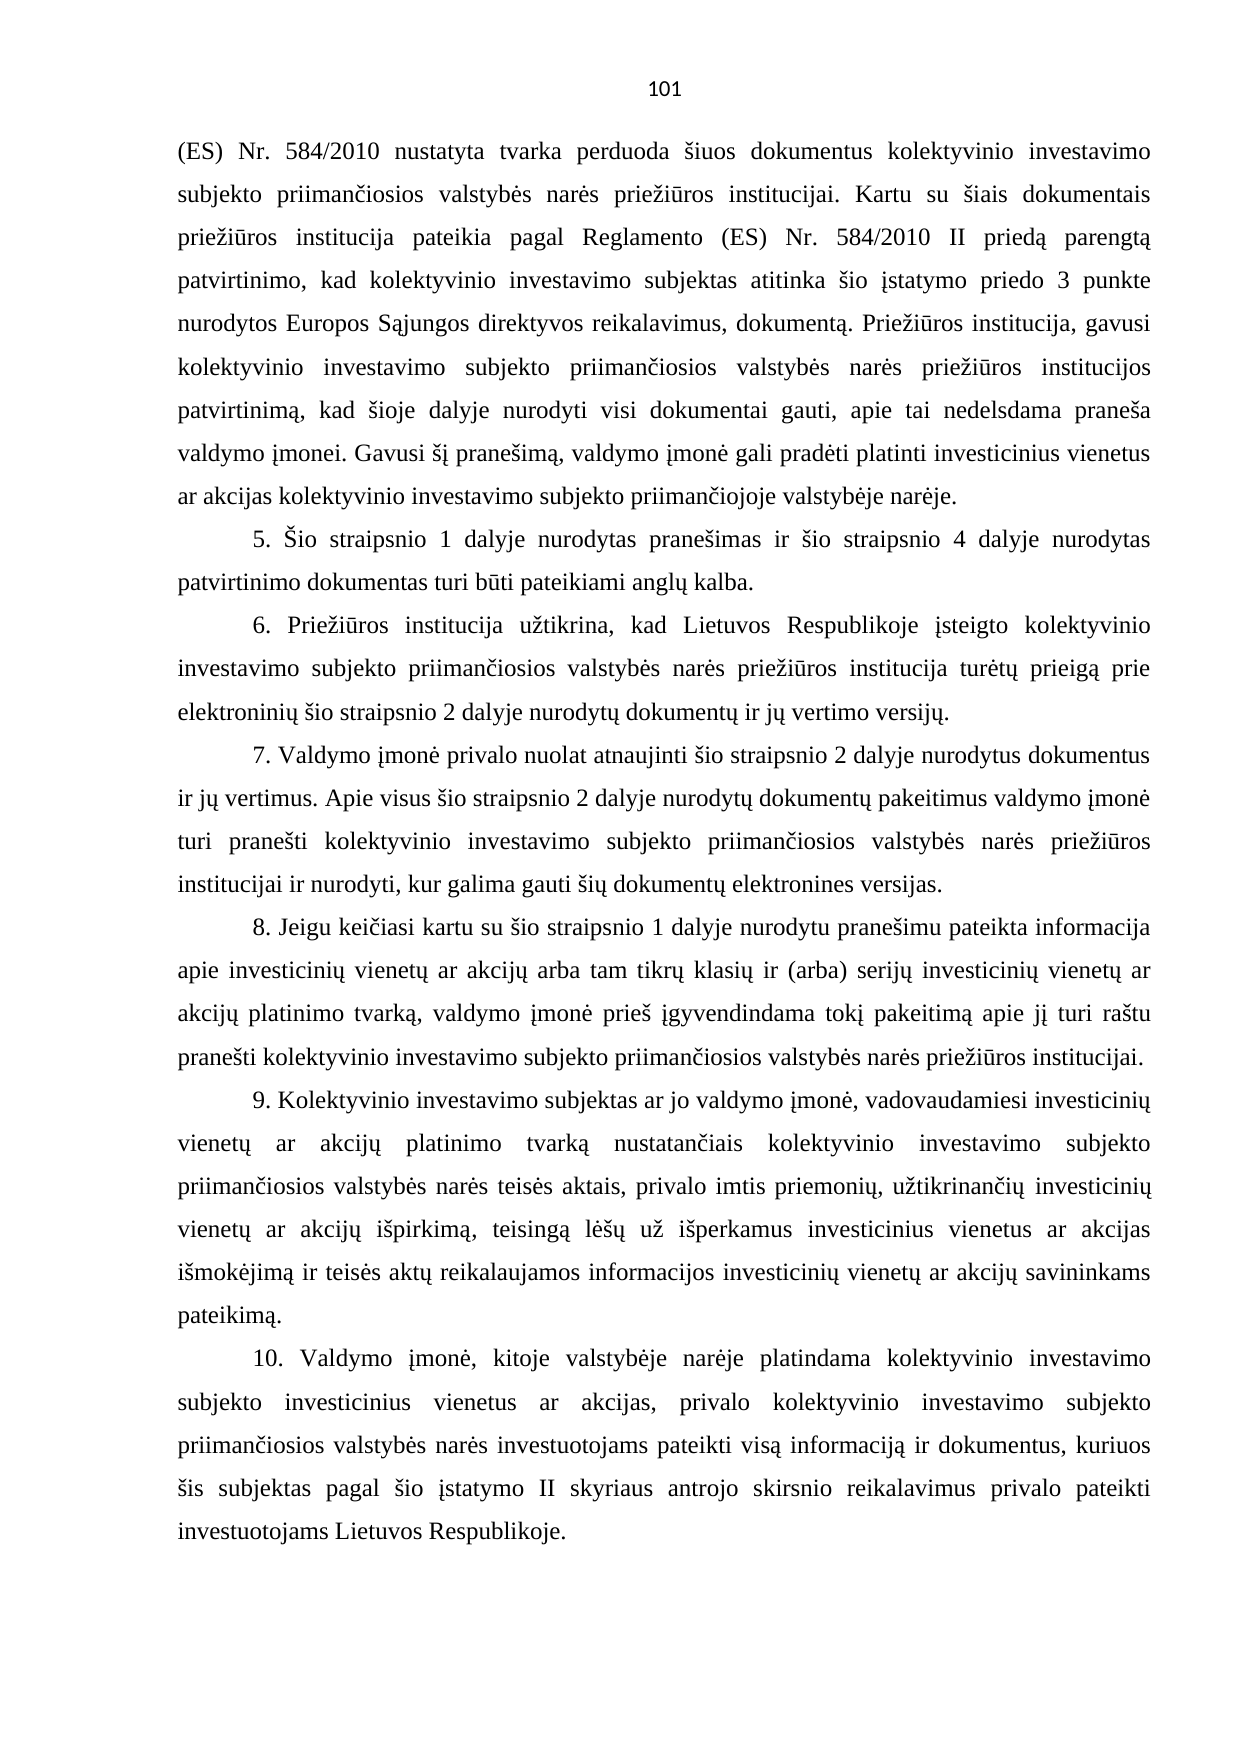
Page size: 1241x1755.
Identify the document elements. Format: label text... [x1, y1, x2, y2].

text 7. Valdymo įmonė privalo nuolat atnaujinti šio straipsnio 2 dalyje nurodytus dokumentus ir jų vertimus. Apie visus šio straipsnio 2 dalyje nurodytų dokumentų pakeitimus valdymo įmonė turi pranešti kolektyvinio investavimo subjekto priimančiosios valstybės narės priežiūros institucijai ir nurodyti, kur galima gauti šių dokumentų elektronines versijas. [177, 740, 1152, 898]
text (ES) Nr. 584/2010 nustatyta tvarka perduoda šiuos dokumentus kolektyvinio investavimo subjekto priimančiosios valstybės narės priežiūros institucijai. Kartu su šiais dokumentais priežiūros institucija pateikia pagal Reglamento (ES) Nr. 584/2010 II priedą parengtą patvirtinimo, kad kolektyvinio investavimo subjektas atitinka šio įstatymo priedo 3 punkte nurodytos Europos Sąjungos direktyvos reikalavimus, dokumentą. Priežiūros institucija, gavusi kolektyvinio investavimo subjekto priimančiosios valstybės narės priežiūros institucijos patvirtinimą, kad šioje dalyje nurodyti visi dokumentai gauti, apie tai nedelsdama praneša valdymo įmonei. Gavusi šį pranešimą, valdymo įmonė gali pradėti platinti investicinius vienetus ar akcijas kolektyvinio investavimo subjekto priimančiojoje valstybėje narėje. [177, 136, 1152, 510]
text 8. Jeigu keičiasi kartu su šio straipsnio 1 dalyje nurodytu pranešimu pateikta informacija apie investicinių vienetų ar akcijų arba tam tikrų klasių ir (arba) serijų investicinių vienetų ar akcijų platinimo tvarką, valdymo įmonė prieš įgyvendindama tokį pakeitimą apie jį turi raštu pranešti kolektyvinio investavimo subjekto priimančiosios valstybės narės priežiūros institucijai. [177, 912, 1152, 1070]
text 5. Šio straipsnio 1 dalyje nurodytas pranešimas ir šio straipsnio 4 dalyje nurodytas patvirtinimo dokumentas turi būti pateikiami anglų kalba. [177, 524, 1152, 596]
text 9. Kolektyvinio investavimo subjektas ar jo valdymo įmonė, vadovaudamiesi investicinių vienetų ar akcijų platinimo tvarką nustatančiais kolektyvinio investavimo subjekto priimančiosios valstybės narės teisės aktais, privalo imtis priemonių, užtikrinančių investicinių vienetų ar akcijų išpirkimą, teisingą lėšų už išperkamus investicinius vienetus ar akcijas išmokėjimą ir teisės aktų reikalaujamos informacijos investicinių vienetų ar akcijų savininkams pateikimą. [177, 1085, 1152, 1329]
text 6. Priežiūros institucija užtikrina, kad Lietuvos Respublikoje įsteigto kolektyvinio investavimo subjekto priimančiosios valstybės narės priežiūros institucija turėtų prieigą prie elektroninių šio straipsnio 2 dalyje nurodytų dokumentų ir jų vertimo versijų. [177, 610, 1152, 725]
text 10. Valdymo įmonė, kitoje valstybėje narėje platindama kolektyvinio investavimo subjekto investicinius vienetus ar akcijas, privalo kolektyvinio investavimo subjekto priimančiosios valstybės narės investuotojams pateikti visą informaciją ir dokumentus, kuriuos šis subjektas pagal šio įstatymo II skyriaus antrojo skirsnio reikalavimus privalo pateikti investuotojams Lietuvos Respublikoje. [177, 1343, 1152, 1545]
